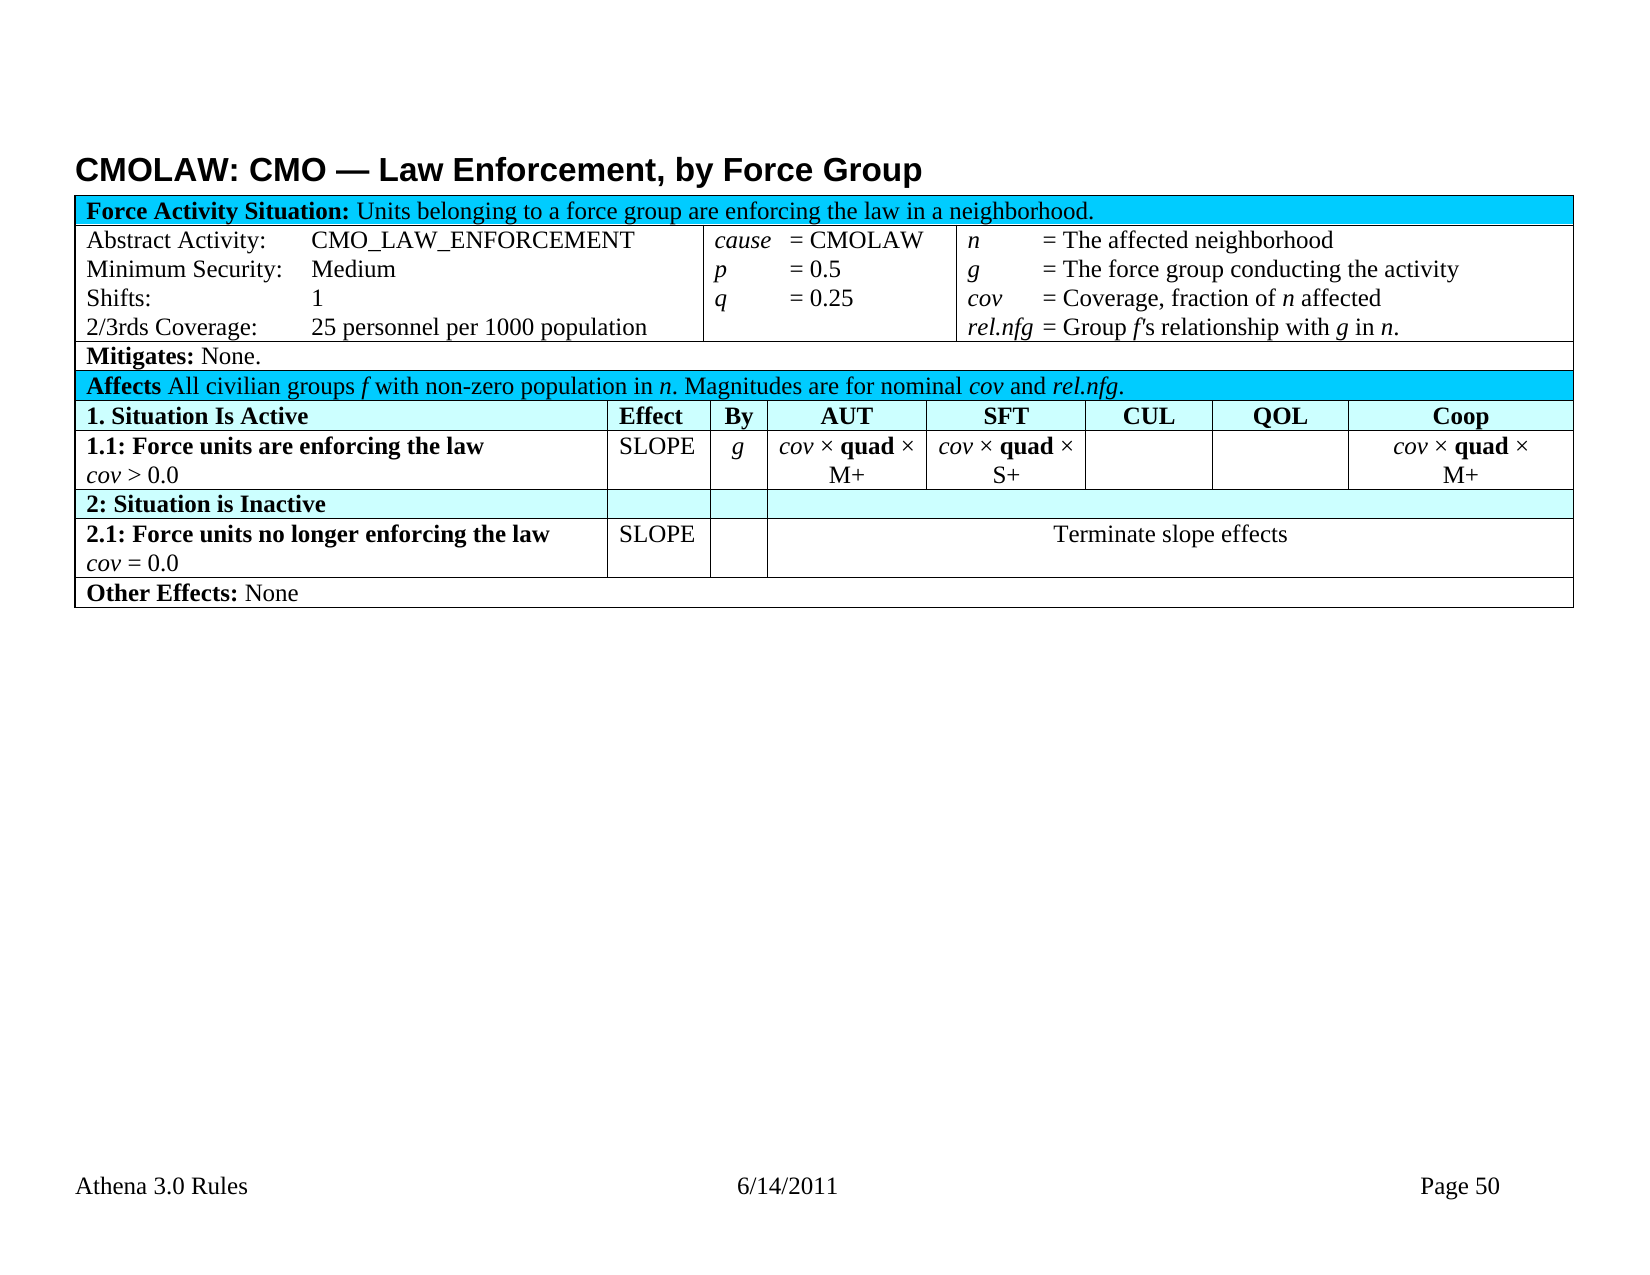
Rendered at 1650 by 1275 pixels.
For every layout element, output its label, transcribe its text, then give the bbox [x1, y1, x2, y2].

table_cell cov × quad × M+ [768, 431, 926, 488]
table_cell cov × quad × S+ [927, 431, 1085, 488]
table_header Force Activity Situation: Units belonging to a force group are enforcing the law in a neighborhood. [76, 196, 1573, 224]
table_cell SLOPE [608, 431, 710, 488]
table_cell Mitigates: None. [76, 342, 1573, 370]
table_cell g [711, 431, 767, 488]
table_cell By [711, 401, 767, 430]
table_cell cause = CMOLAW p = 0.5 q = 0.25 [704, 226, 956, 341]
table_cell Effect [608, 401, 710, 430]
table_cell Affects All civilian groups f with non-zero population in n. Magnitudes are for nominal cov and rel.nfg. [76, 371, 1573, 400]
table_cell [1086, 431, 1212, 488]
table_cell Abstract Activity: CMO_LAW_ENFORCEMENT Minimum Security: Medium Shifts: 1 2/3rds Coverage: 25 personnel per 1000 population [76, 226, 703, 341]
table_cell cov × quad × M+ [1349, 431, 1573, 488]
table_cell Coop [1349, 401, 1573, 430]
table_cell 1.1: Force units are enforcing the law cov > 0.0 [76, 431, 607, 488]
table_cell [768, 490, 1573, 518]
table_cell 2.1: Force units no longer enforcing the law cov = 0.0 [76, 519, 607, 577]
text CMOLAW: CMO — Law Enforcement, by Force Group [75, 150, 1575, 188]
table_cell n = The affected neighborhood g = The force group conducting the activity cov = Coverage, fraction of n affected rel.nfg = Group f's relationship with g in n. [957, 226, 1573, 341]
table_cell AUT [768, 401, 926, 430]
table_cell [608, 490, 710, 518]
table_cell Other Effects: None [76, 578, 1573, 607]
table_cell Terminate slope effects [768, 519, 1573, 577]
table_cell [711, 519, 767, 577]
table_cell [1213, 431, 1348, 488]
table_cell [711, 490, 767, 518]
table_cell QOL [1213, 401, 1348, 430]
table_cell SLOPE [608, 519, 710, 577]
table_cell 1. Situation Is Active [76, 401, 607, 430]
table_cell SFT [927, 401, 1085, 430]
table_cell 2: Situation is Inactive [76, 490, 607, 518]
table_cell CUL [1086, 401, 1212, 430]
